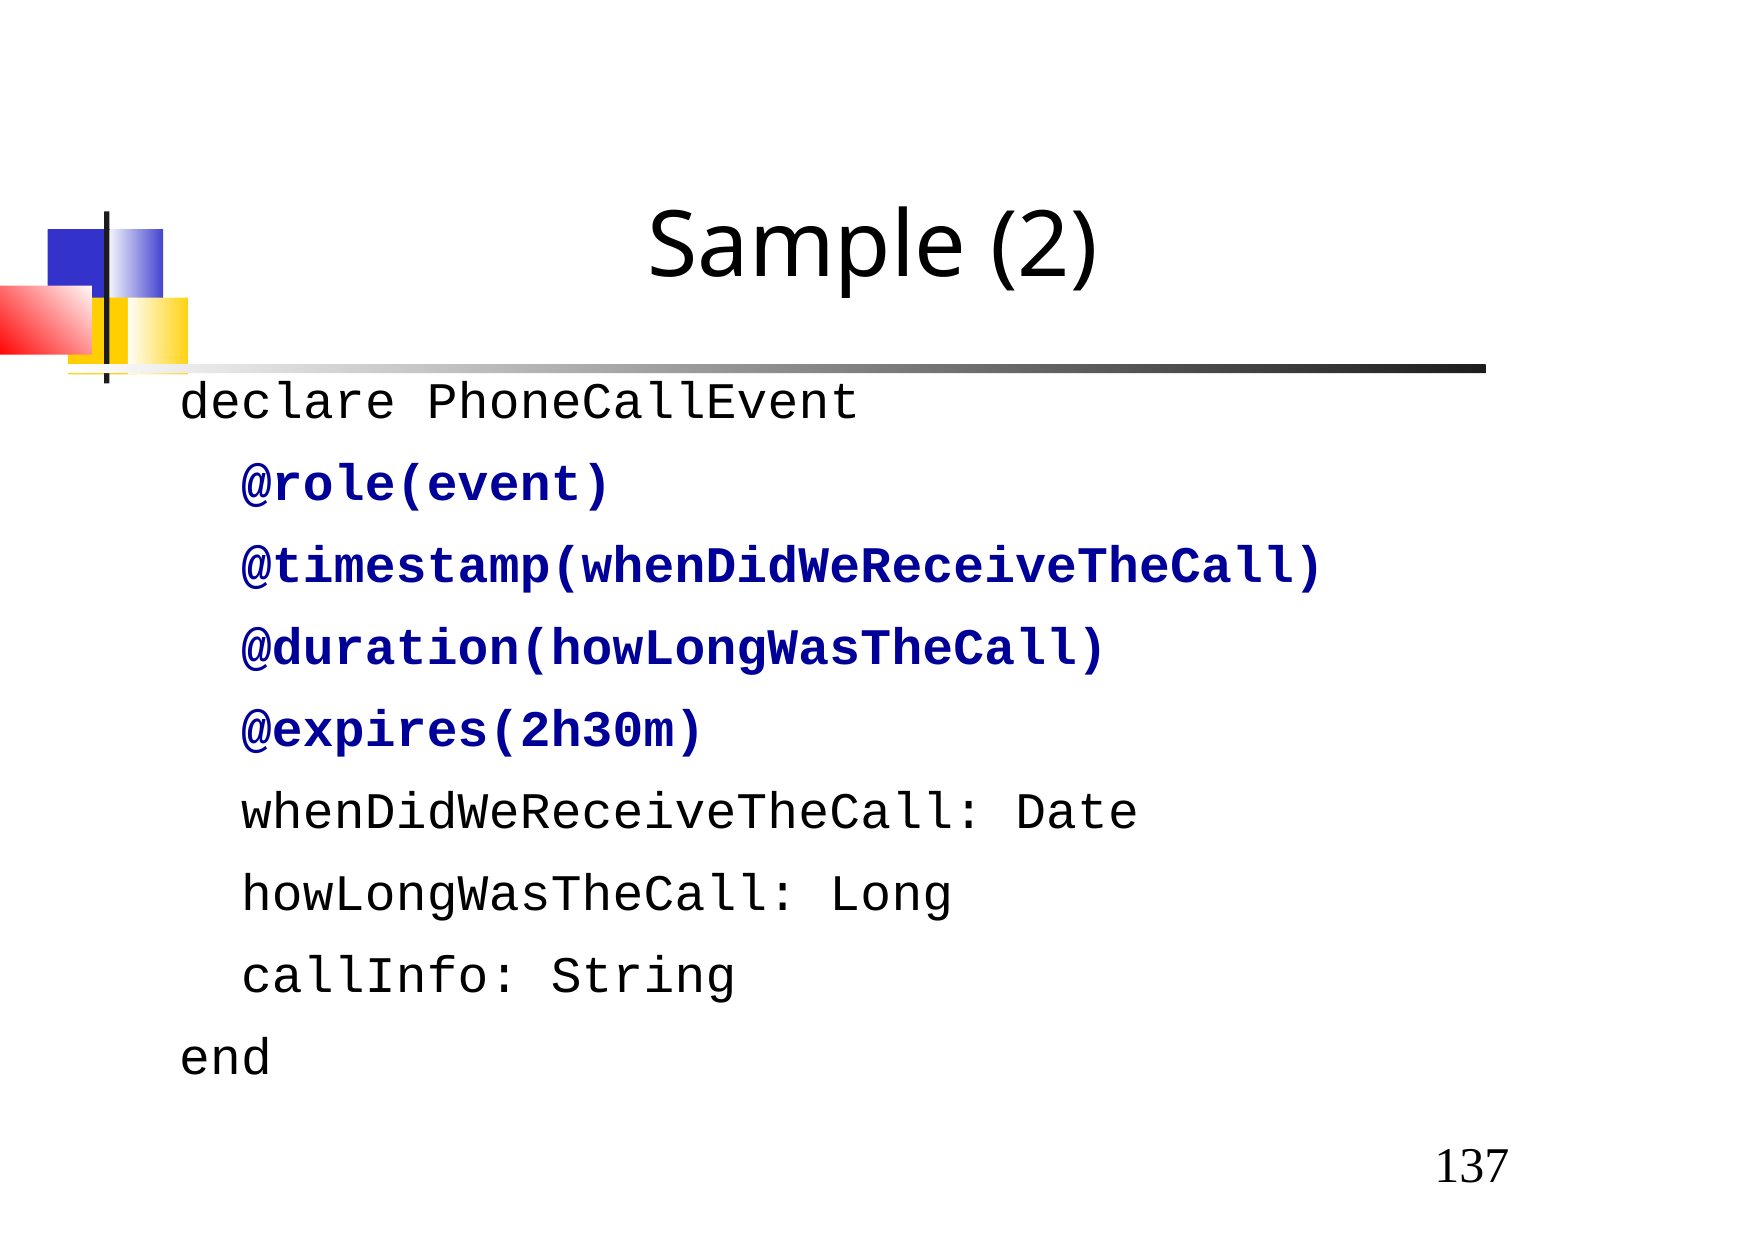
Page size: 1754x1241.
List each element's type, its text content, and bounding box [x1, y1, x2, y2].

title Sample (2) [179, 139, 1567, 351]
list declare PhoneCallEvent @role(event) @timestamp(whenDidWeReceiveTheCall) @duration(howLongWasTheCall) @expires(2h30m) whenDidWeReceiveTheCall: Date howLongWasTheCall: Long callInfo: String end [179, 371, 1567, 1091]
